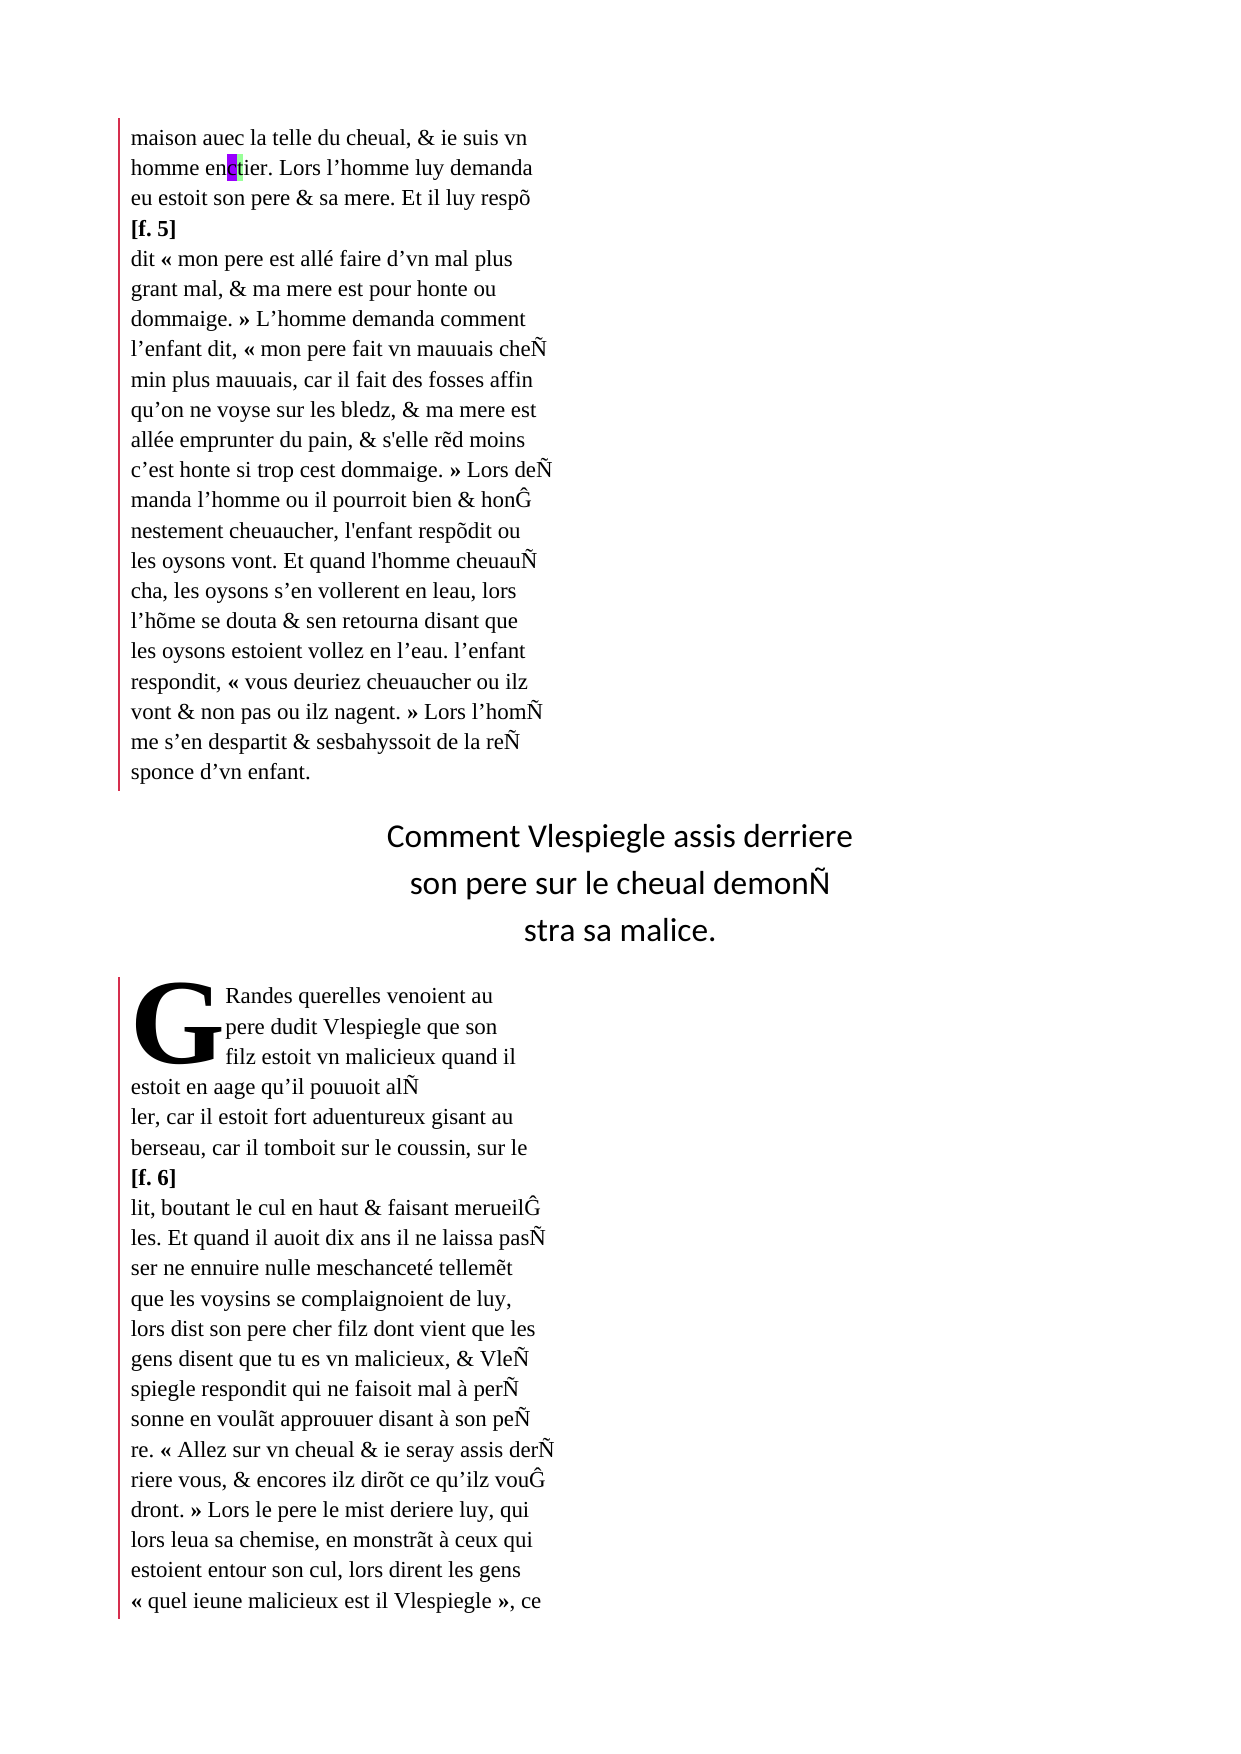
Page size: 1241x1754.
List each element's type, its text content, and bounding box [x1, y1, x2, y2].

text Comment Vlespiegle assis derriere son pere sur le cheual demonÑ stra sa malice. [118, 815, 1122, 950]
text maison auec la telle du cheual, & ie suis vn homme enctier. Lors l’homme luy demanda eu estoit son pere & sa mere. Et il luy respõ [f. 5] dit « mon pere est allé faire d’vn mal plus grant mal, & ma mere est pour honte ou dommaige. » L’homme demanda comment l’enfant dit, « mon pere fait vn mauuais cheÑ min plus mauuais, car il fait des fosses affin qu’on ne voyse sur les bledz, & ma mere est allée emprunter du pain, & s'elle rẽd moins c’est honte si trop cest dommaige. » Lors deÑ manda l’homme ou il pourroit bien & honĜ nestement cheuaucher, l'enfant respõdit ou les oysons vont. Et quand l'homme cheuauÑ cha, les oysons s’en vollerent en leau, lors l’hõme se douta & sen retourna disant que les oysons estoient vollez en l’eau. l’enfant respondit, « vous deuriez cheuaucher ou ilz vont & non pas ou ilz nagent. » Lors l’homÑ me s’en despartit & sesbahyssoit de la reÑ sponce d’vn enfant. [120, 118, 1122, 791]
text GRandes querelles venoient au pere dudit Vlespiegle que son filz estoit vn malicieux quand il estoit en aage qu’il pouuoit alÑ ler, car il estoit fort aduentureux gisant au berseau, car il tomboit sur le coussin, sur le [f. 6] lit, boutant le cul en haut & faisant merueilĜ les. Et quand il auoit dix ans il ne laissa pasÑ ser ne ennuire nulle meschanceté tellemẽt que les voysins se complaignoient de luy, lors dist son pere cher filz dont vient que les gens disent que tu es vn malicieux, & VleÑ spiegle respondit qui ne faisoit mal à perÑ sonne en voulãt approuuer disant à son peÑ re. « Allez sur vn cheual & ie seray assis derÑ riere vous, & encores ilz dirõt ce qu’ilz vouĜ dront. » Lors le pere le mist deriere luy, qui lors leua sa chemise, en monstrãt à ceux qui estoient entour son cul, lors dirent les gens « quel ieune malicieux est il Vlespiegle », ce [120, 977, 1122, 1619]
